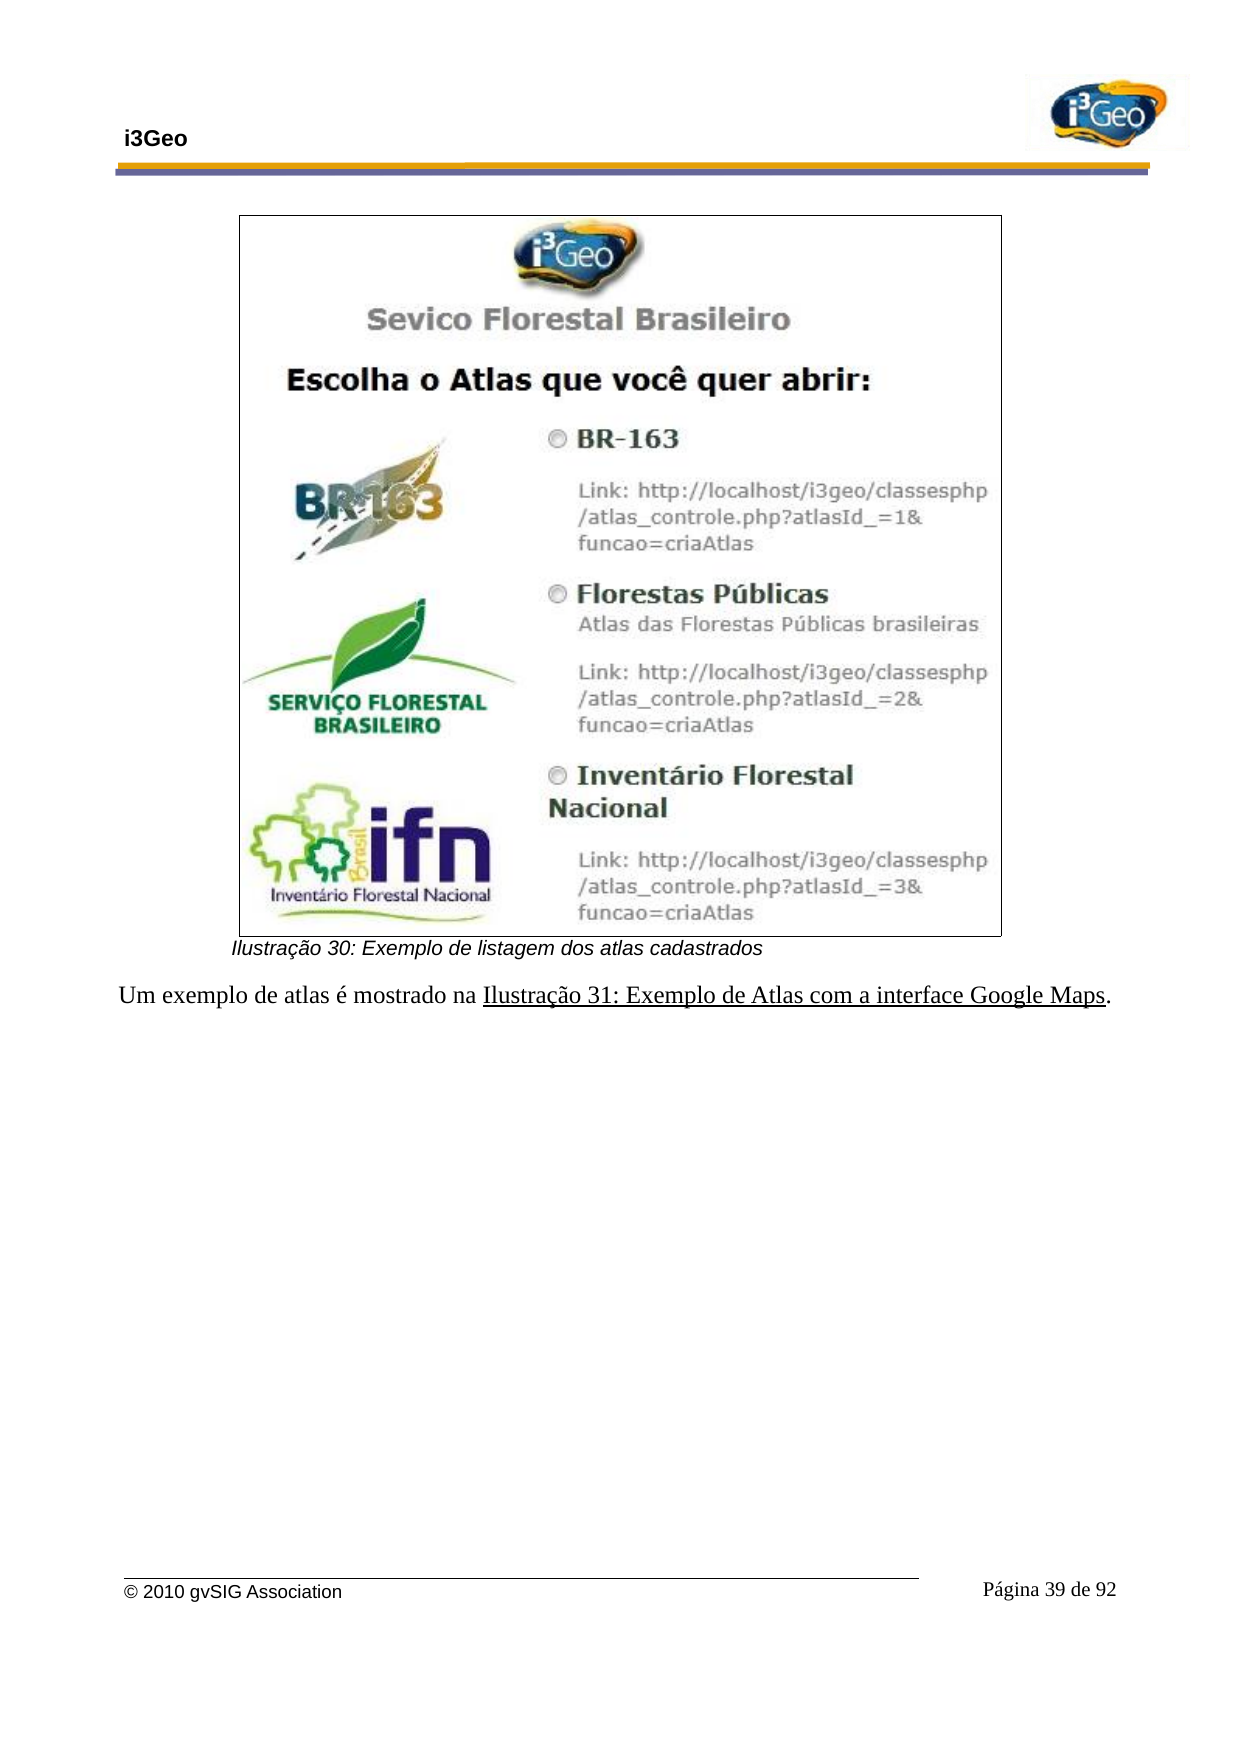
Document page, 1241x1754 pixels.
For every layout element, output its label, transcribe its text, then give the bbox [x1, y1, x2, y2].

picture [241, 217, 999, 934]
text Um exemplo de atlas é mostrado na Ilustração 31: Exemplo de Atlas com a interface Google Maps. [118, 933, 1122, 1009]
picture [1025, 74, 1191, 151]
text Ilustração 30: Exemplo de listagem dos atlas cadastrados [231, 933, 1009, 959]
